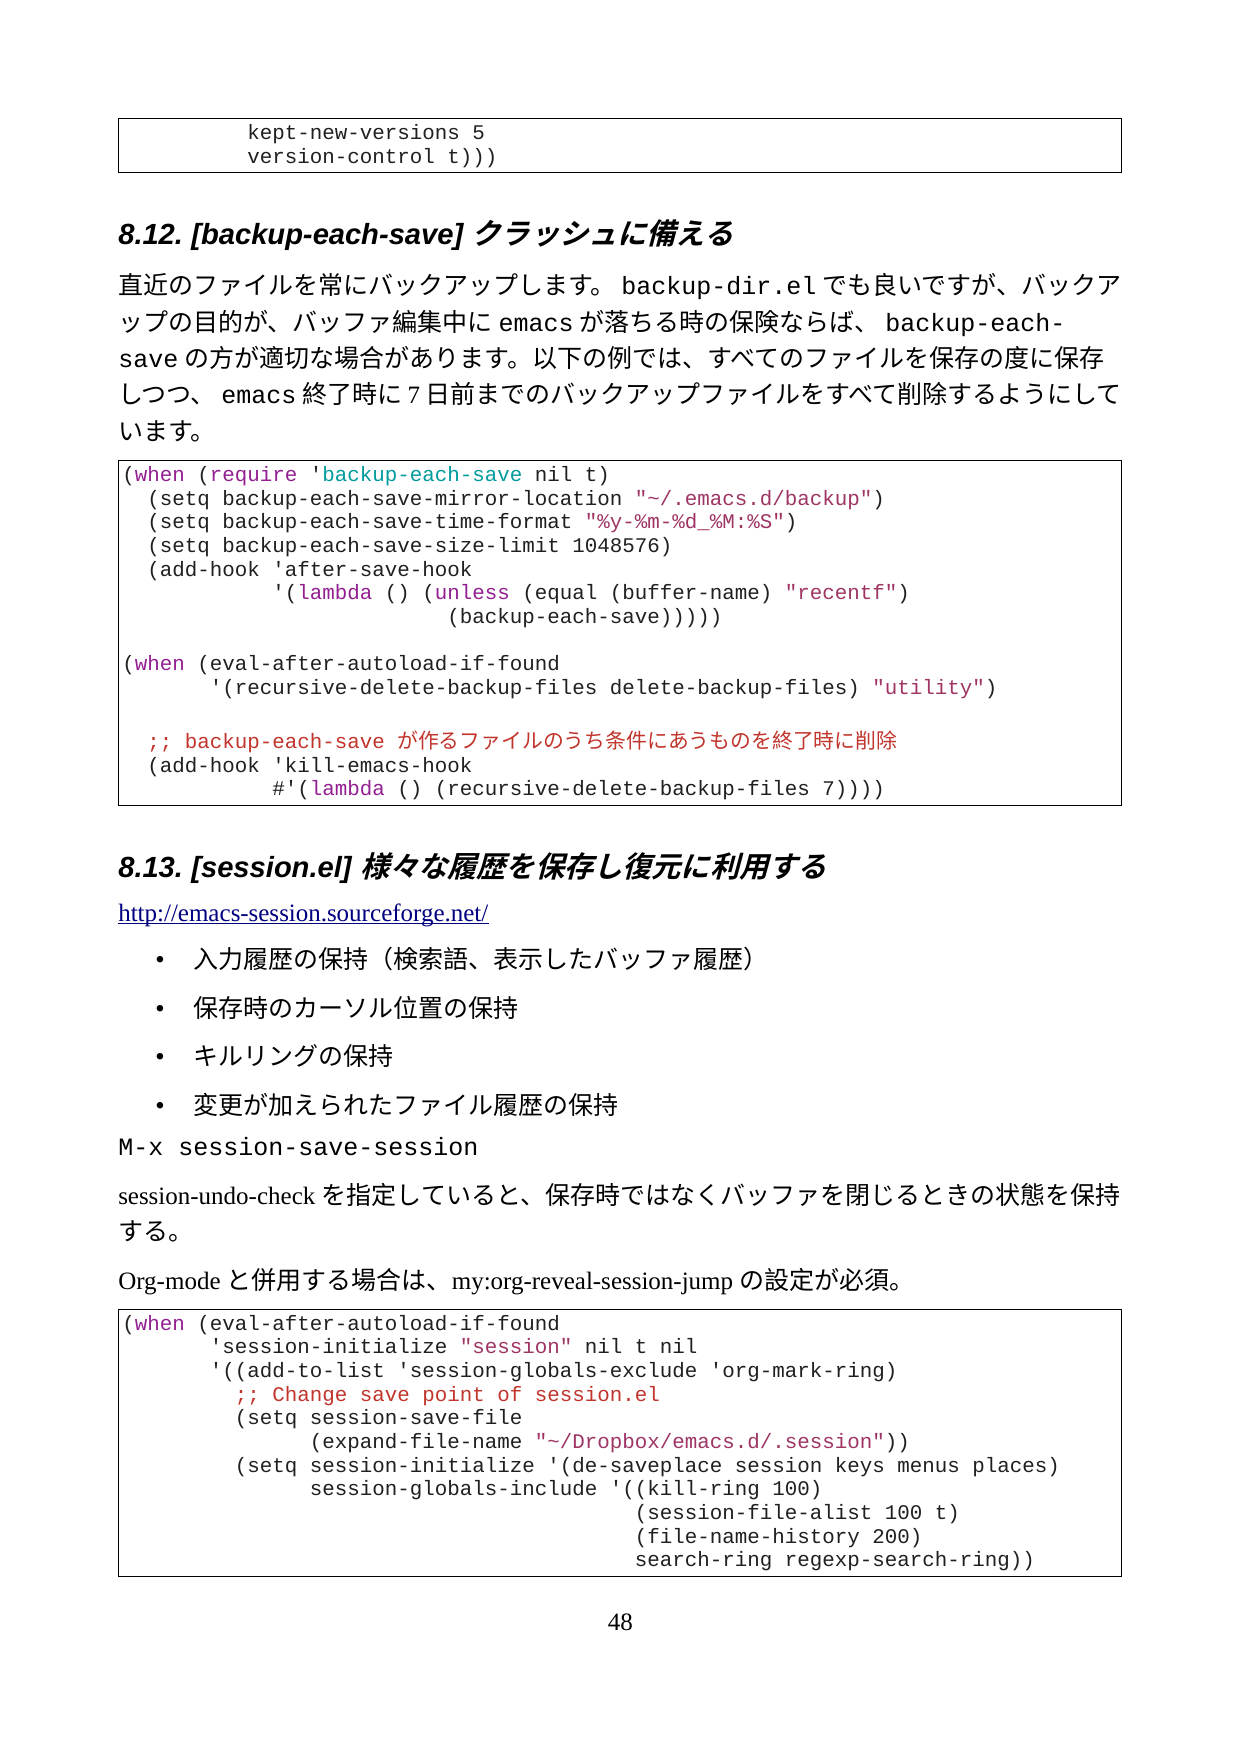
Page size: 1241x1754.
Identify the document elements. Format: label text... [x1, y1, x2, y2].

text '((add-to-list 'session-globals-exclude 'org-mark-ring) [119, 1356, 1121, 1380]
list 保存時のカーソル位置の保持 [156, 988, 1122, 1024]
text (backup-each-save))))) [119, 602, 1121, 626]
text http://emacs-session.sourceforge.net/ [118, 898, 1122, 927]
text M-x session-save-session [118, 1134, 1122, 1163]
text ;; Change save point of session.el [119, 1380, 1121, 1403]
text session-undo-check を指定していると、保存時ではなくバッファを閉じるときの状態を保持する。 [118, 1175, 1122, 1248]
subtitle [session.el] 様々な履歴を保存し復元に利用する [118, 843, 1122, 886]
text (add-hook 'after-save-hook [119, 555, 1121, 578]
text (session-file-alist 100 t) [119, 1498, 1121, 1522]
text (file-name-history 200) [119, 1522, 1121, 1545]
text (when (eval-after-autoload-if-found [119, 649, 1121, 673]
text 直近のファイルを常にバックアップします。 backup-dir.el でも良いですが、バックアップの目的が、バッファ編集中に emacs が落ちる時の保険ならば、 backup-each-save の方が適切な場合があります。以下の例では、すべてのファイルを保存の度に保存しつつ、 emacs 終了時に7日前までのバックアップファイルをすべて削除するようにしています。 [118, 266, 1122, 448]
text 'session-initialize "session" nil t nil [119, 1332, 1121, 1356]
subtitle [backup-each-save] クラッシュに備える [118, 211, 1122, 253]
text search-ring regexp-search-ring)) [119, 1545, 1121, 1576]
text Org-mode と併用する場合は、my:org-reveal-session-jump の設定が必須。 [118, 1260, 1122, 1296]
text (when (eval-after-autoload-if-found [119, 1310, 1121, 1332]
text (setq backup-each-save-mirror-location "~/.emacs.d/backup") [119, 484, 1121, 507]
text session-globals-include '((kill-ring 100) [119, 1474, 1121, 1498]
text ;; backup-each-save が作るファイルのうち条件にあうものを終了時に削除 [119, 720, 1121, 751]
text version-control t))) [119, 142, 1121, 172]
text '(recursive-delete-backup-files delete-backup-files) "utility") [119, 673, 1121, 697]
text (setq session-initialize '(de-saveplace session keys menus places) [119, 1451, 1121, 1474]
list 入力履歴の保持（検索語、表示したバッファ履歴） [156, 939, 1122, 976]
list キルリングの保持 [156, 1037, 1122, 1073]
text (setq session-save-file [119, 1403, 1121, 1427]
text #'(lambda () (recursive-delete-backup-files 7)))) [119, 774, 1121, 805]
text (setq backup-each-save-size-limit 1048576) [119, 531, 1121, 555]
text (add-hook 'kill-emacs-hook [119, 751, 1121, 774]
text '(lambda () (unless (equal (buffer-name) "recentf") [119, 578, 1121, 602]
text kept-new-versions 5 [119, 119, 1121, 142]
text (when (require 'backup-each-save nil t) [119, 461, 1121, 484]
text (expand-file-name "~/Dropbox/emacs.d/.session")) [119, 1427, 1121, 1451]
text (setq backup-each-save-time-format "%y-%m-%d_%M:%S") [119, 507, 1121, 531]
list 変更が加えられたファイル履歴の保持 [156, 1086, 1122, 1122]
